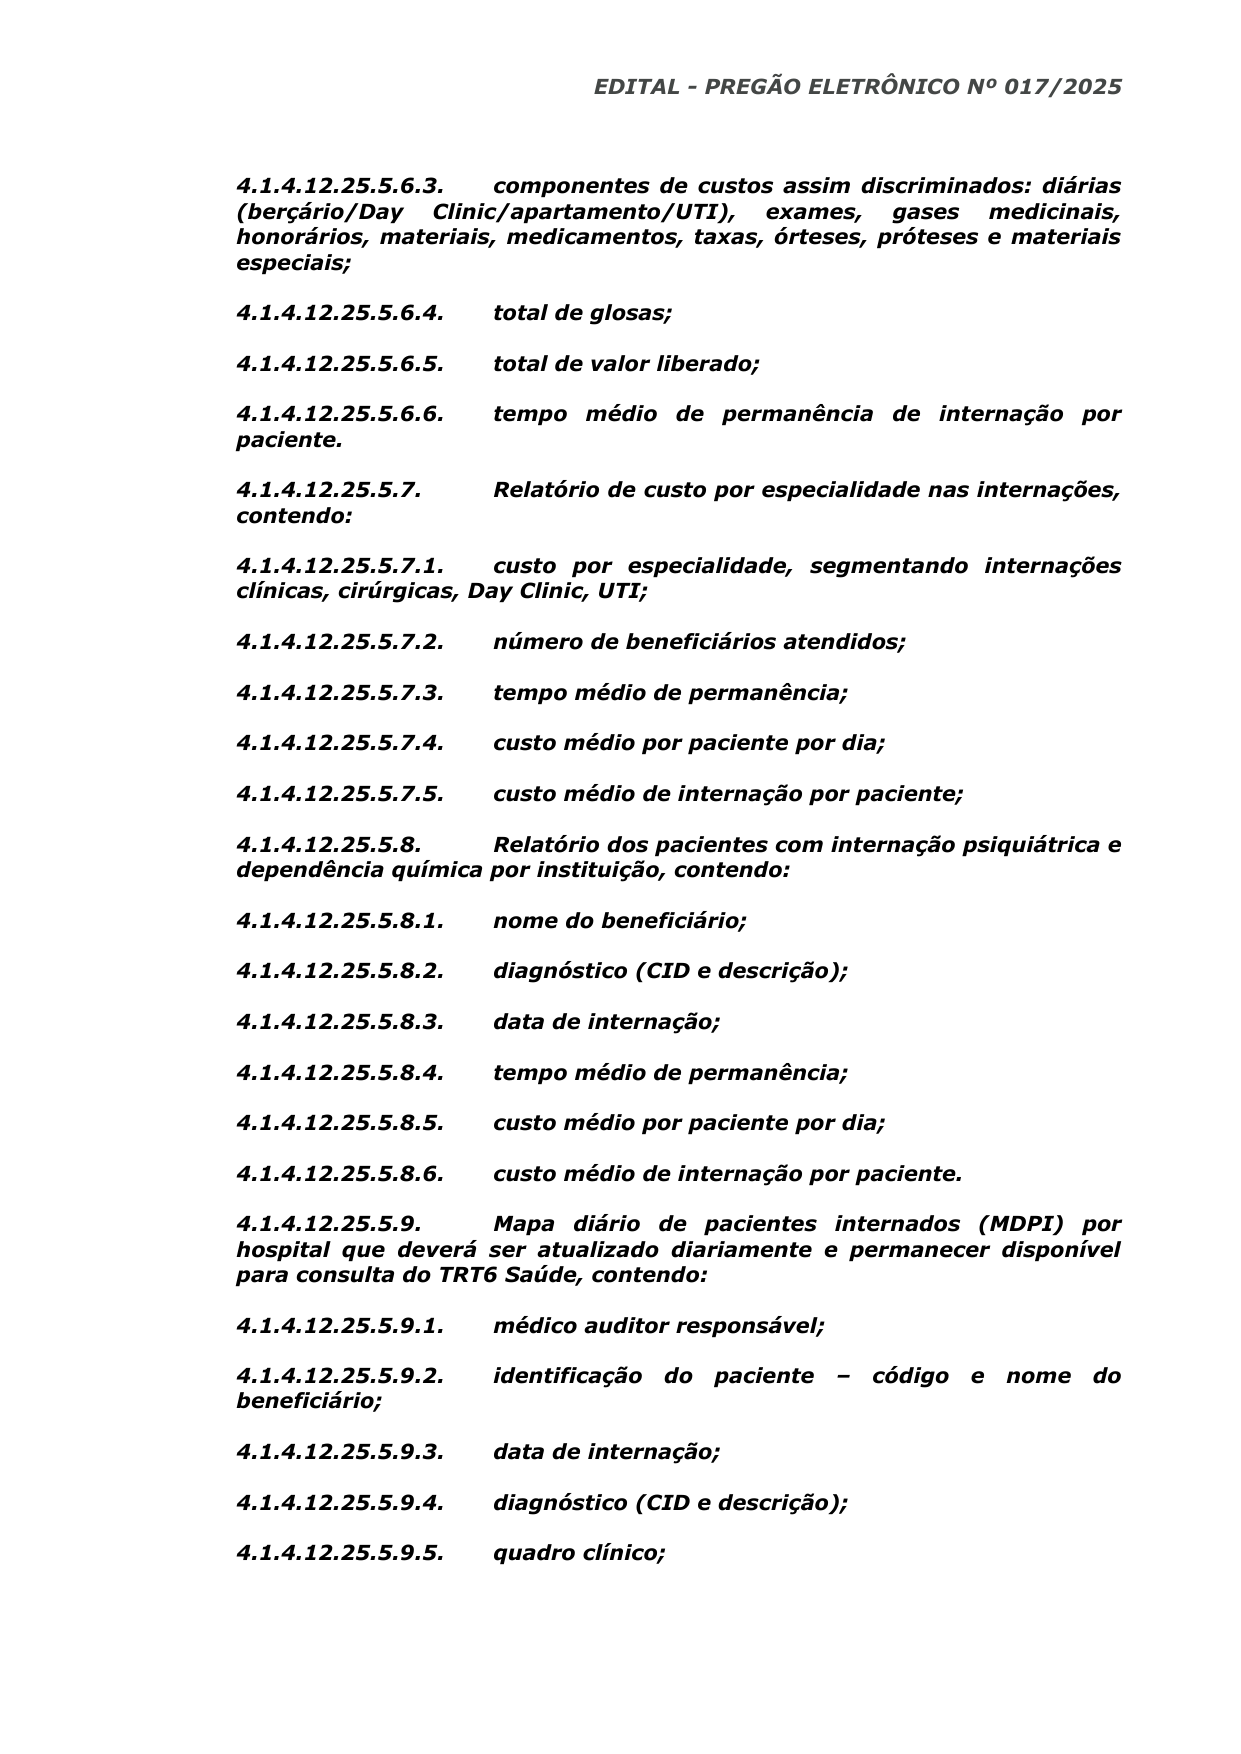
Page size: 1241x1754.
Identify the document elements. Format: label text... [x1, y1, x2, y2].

list quadro clínico; [236, 1540, 1122, 1565]
list data de internação; [236, 1008, 1122, 1034]
list número de beneficiários atendidos; [236, 629, 1122, 654]
list tempo médio de permanência; [236, 679, 1122, 704]
list custo médio por paciente por dia; [236, 730, 1122, 755]
list diagnóstico (CID e descrição); [236, 1489, 1122, 1514]
list identificação do paciente – código e nome do beneficiário; [236, 1363, 1122, 1413]
list tempo médio de permanência; [236, 1059, 1122, 1084]
list componentes de custos assim discriminados: diárias (berçário/Day Clinic/apartamento/UTI), exames, gases medicinais, honorários, materiais, medicamentos, taxas, órteses, próteses e materiais especiais; [236, 173, 1122, 274]
list custo médio de internação por paciente; [236, 781, 1122, 806]
list Mapa diário de pacientes internados (MDPI) por hospital que deverá ser atualizado diariamente e permanecer disponível para consulta do TRT6 Saúde, contendo: [236, 1211, 1122, 1287]
list Relatório dos pacientes com internação psiquiátrica e dependência química por instituição, contendo: [236, 831, 1122, 882]
list data de internação; [236, 1439, 1122, 1464]
list nome do beneficiário; [236, 907, 1122, 932]
list Relatório de custo por especialidade nas internações, contendo: [236, 477, 1122, 527]
list total de valor liberado; [236, 350, 1122, 376]
list tempo médio de permanência de internação por paciente. [236, 401, 1122, 451]
list custo médio por paciente por dia; [236, 1109, 1122, 1135]
list total de glosas; [236, 299, 1122, 325]
list diagnóstico (CID e descrição); [236, 958, 1122, 983]
list custo médio de internação por paciente. [236, 1160, 1122, 1186]
list médico auditor responsável; [236, 1312, 1122, 1337]
list custo por especialidade, segmentando internações clínicas, cirúrgicas, Day Clinic, UTI; [236, 553, 1122, 603]
